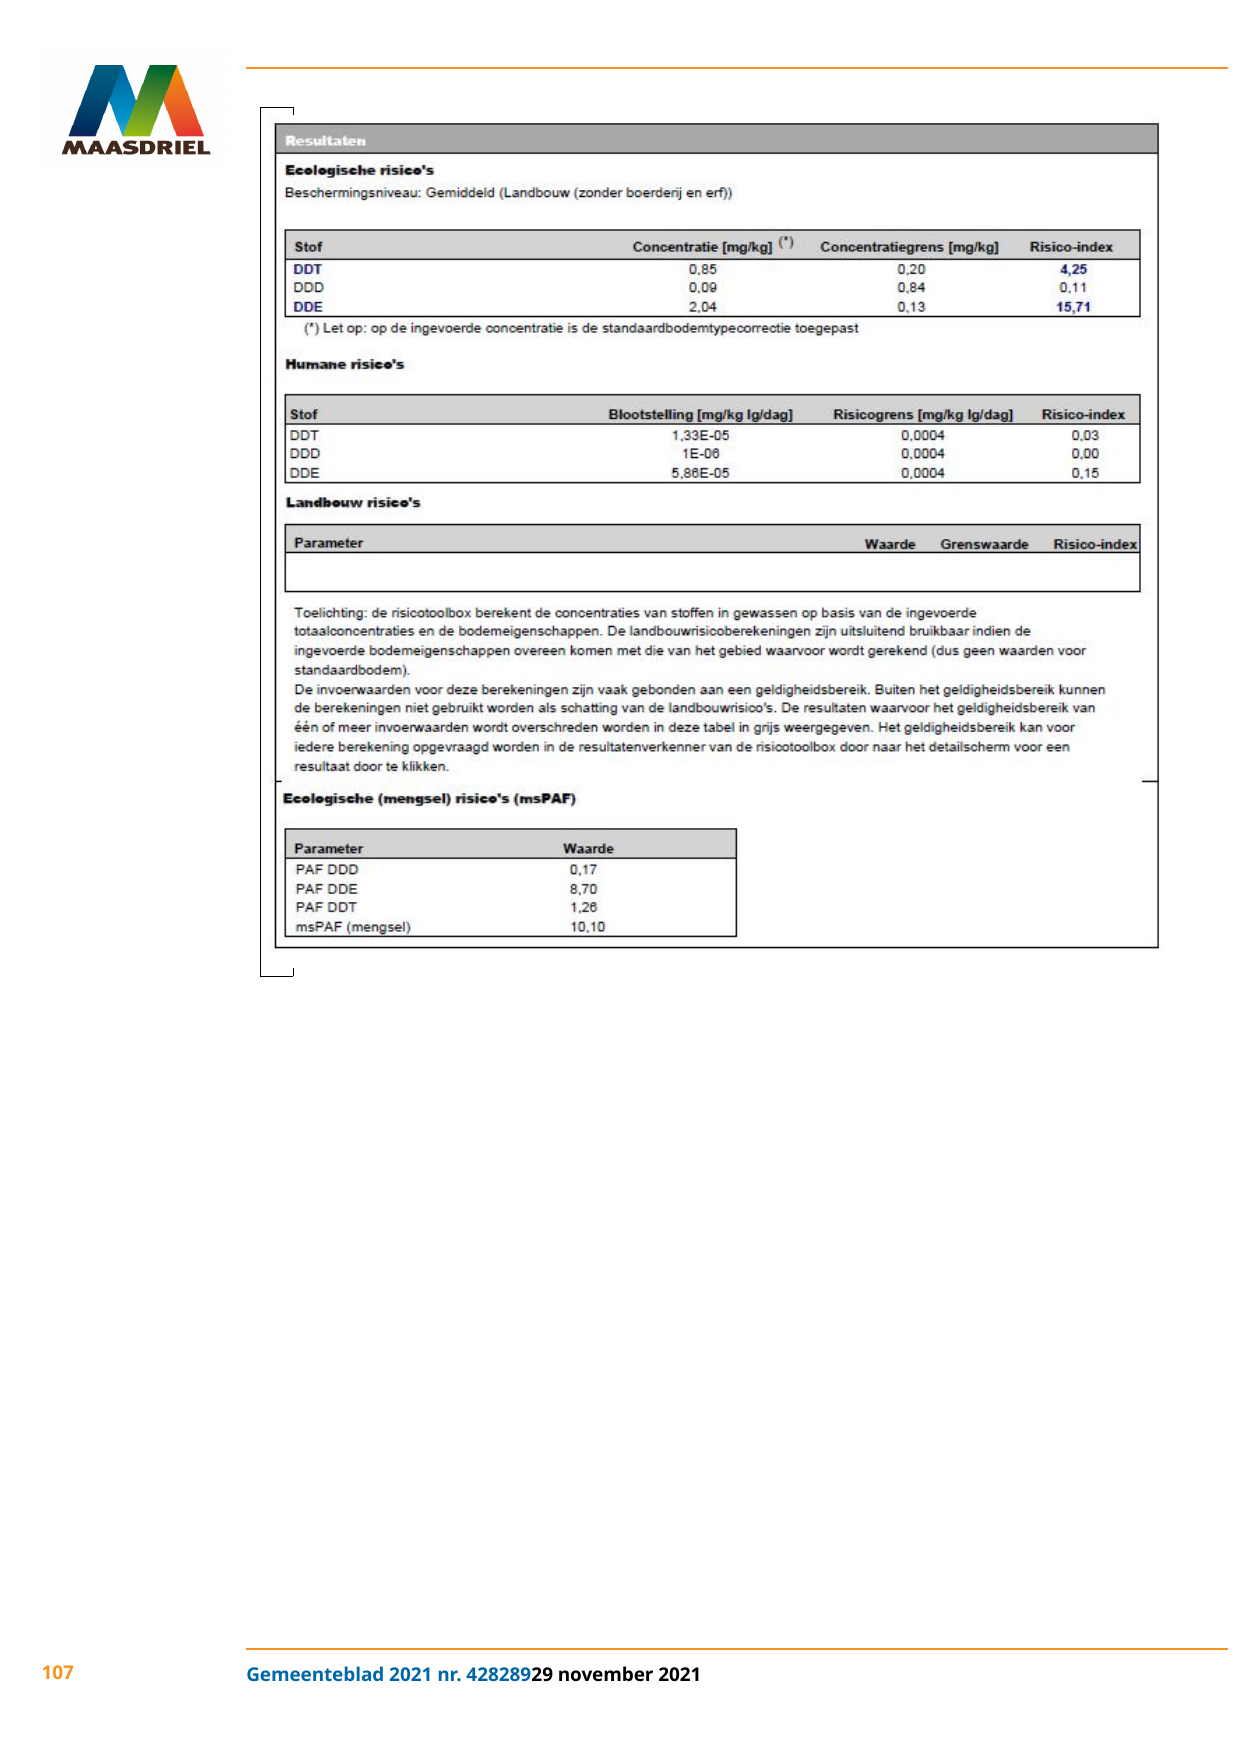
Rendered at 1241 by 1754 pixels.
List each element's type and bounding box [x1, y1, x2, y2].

picture [41, 47, 231, 172]
picture [268, 115, 1173, 968]
